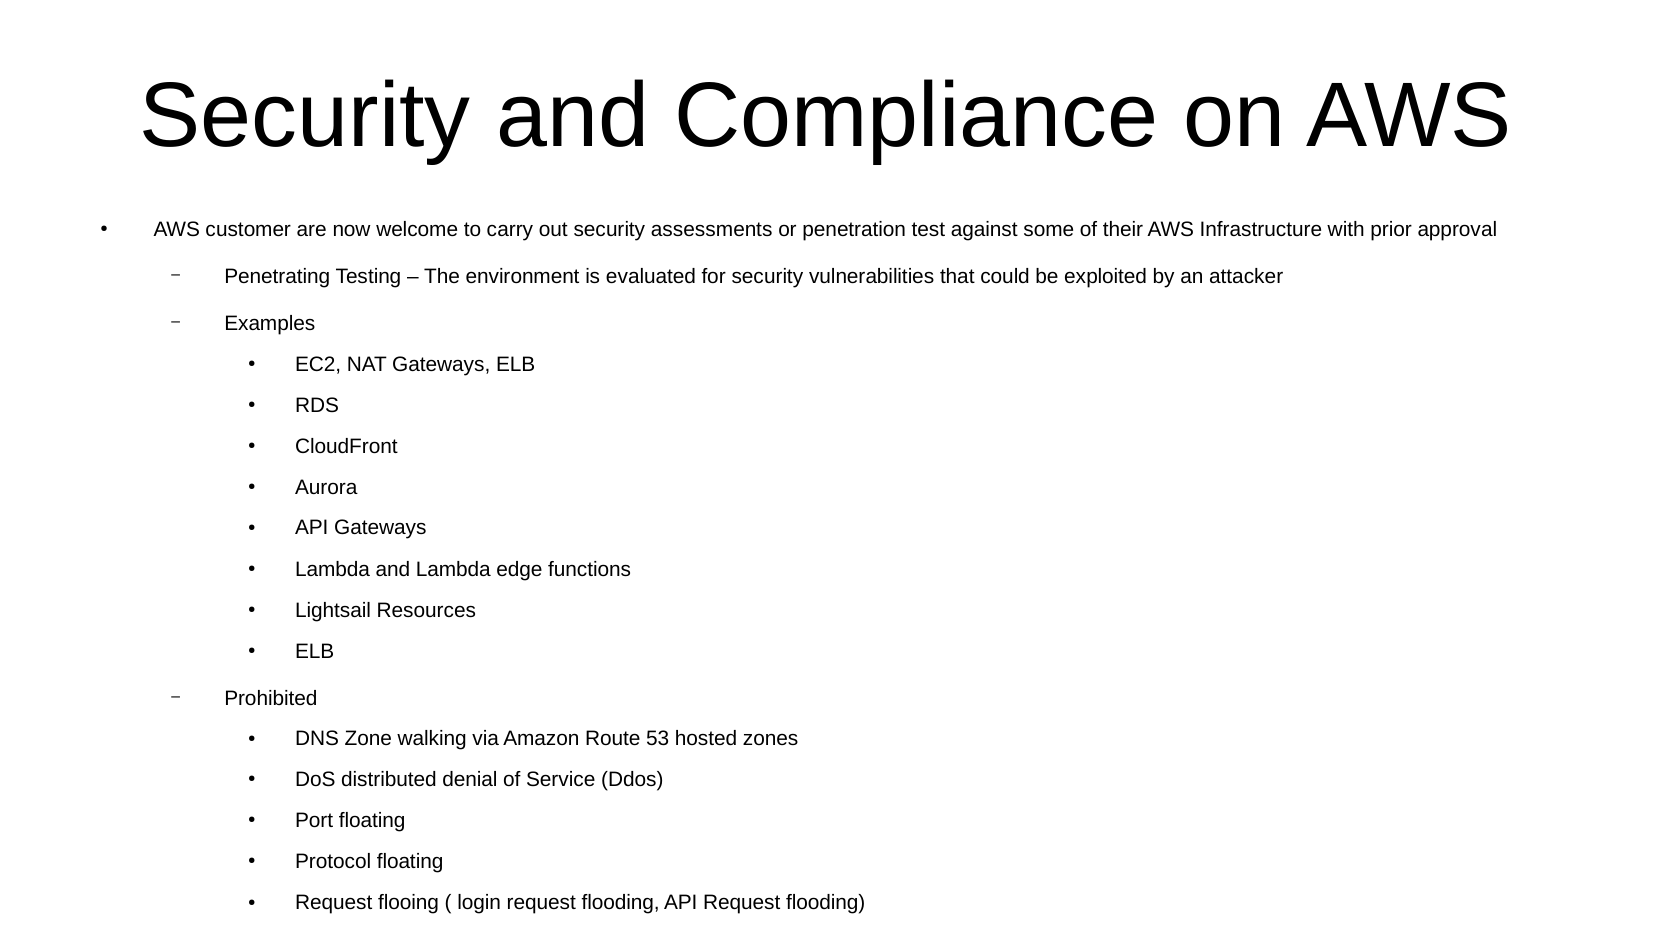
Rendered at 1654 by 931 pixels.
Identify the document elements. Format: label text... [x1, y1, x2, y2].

title Security and Compliance on AWS [82, 37, 1571, 193]
list AWS customer are now welcome to carry out security assessments or penetration test against some of their AWS Infrastructure with prior approval Penetrating Testing – The environment is evaluated for security vulnerabilities that could be exploited by an attacker Examples EC2, NAT Gateways, ELB RDS CloudFront Aurora API Gateways Lambda and Lambda edge functions Lightsail Resources ELB Prohibited DNS Zone walking via Amazon Route 53 hosted zones DoS distributed denial of Service (Ddos) Port floating Protocol floating Request flooing ( login request flooding, API Request flooding) [82, 217, 1636, 916]
